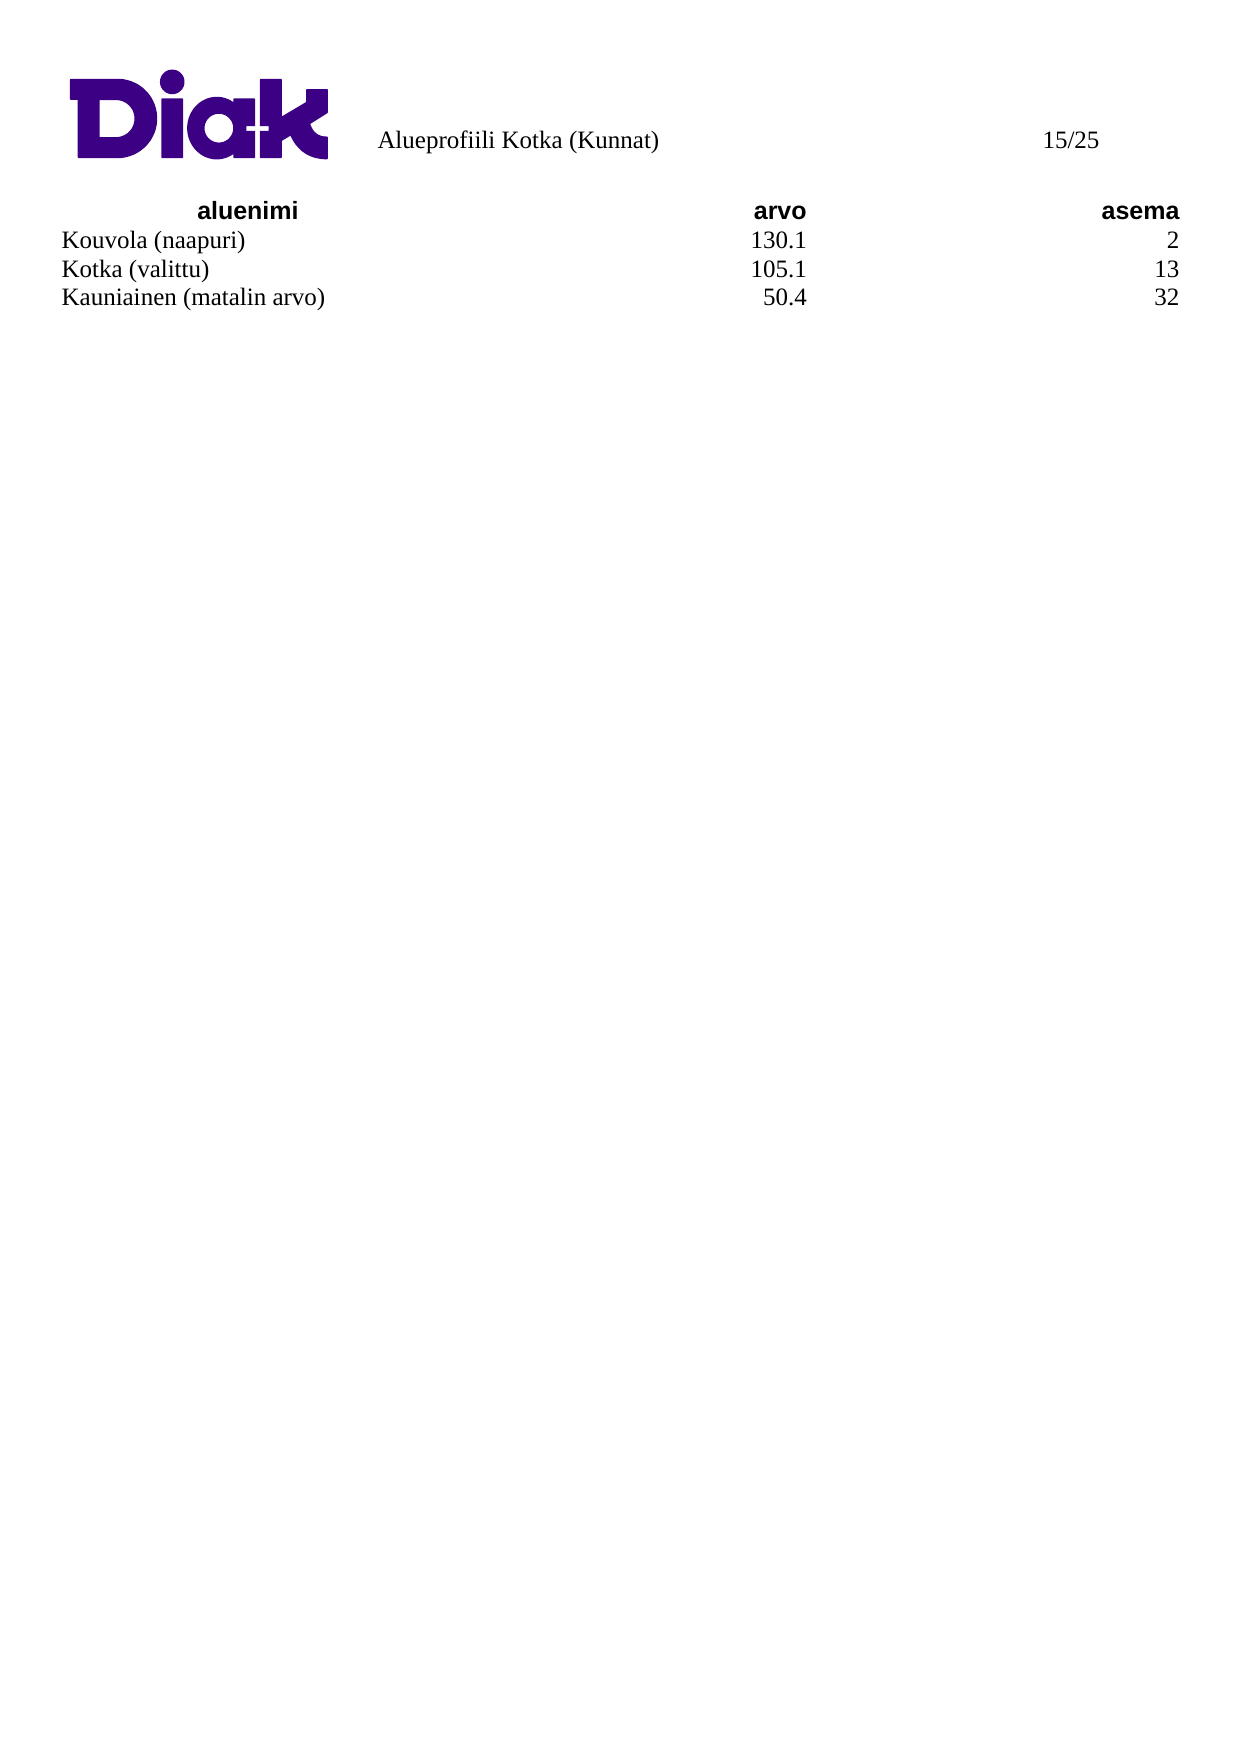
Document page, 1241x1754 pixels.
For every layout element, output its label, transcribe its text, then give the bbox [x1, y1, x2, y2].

table_header aluenimi [61, 196, 434, 225]
table_cell 2 [806, 225, 1179, 254]
table_cell Kouvola (naapuri) [61, 225, 434, 254]
table_cell 130.1 [434, 225, 806, 254]
table_cell 32 [806, 283, 1179, 311]
table_cell Kauniainen (matalin arvo) [61, 283, 434, 311]
table_cell 105.1 [434, 254, 806, 282]
table_cell 13 [806, 254, 1179, 282]
table_cell 50.4 [434, 283, 806, 311]
table_cell Kotka (valittu) [61, 254, 434, 282]
table_header asema [806, 196, 1179, 225]
table_header arvo [434, 196, 806, 225]
